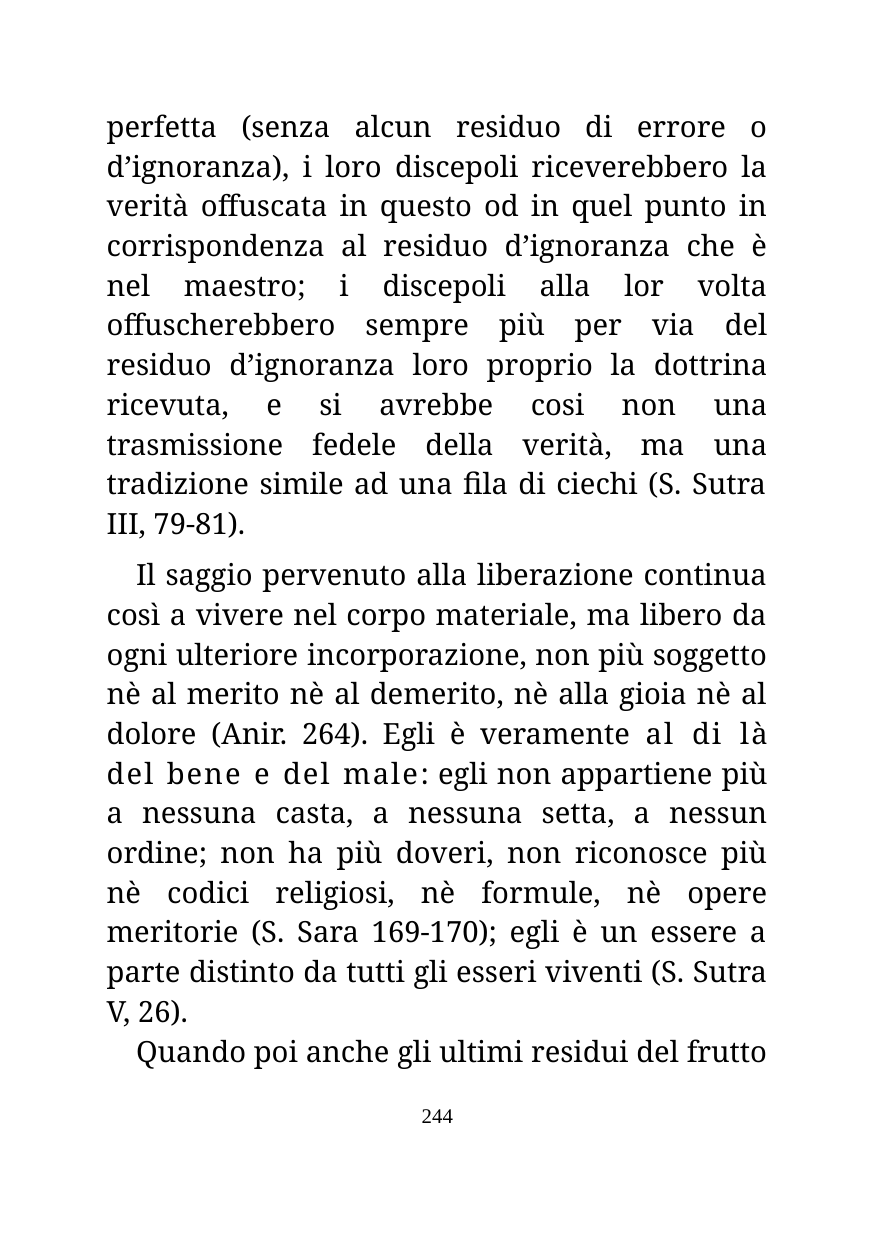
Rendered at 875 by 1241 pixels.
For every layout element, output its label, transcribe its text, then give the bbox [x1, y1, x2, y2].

text Il saggio pervenuto alla liberazione continua così a vivere nel corpo materiale, ma libero da ogni ulteriore incorporazione, non più soggetto nè al merito nè al demerito, nè alla gioia nè al dolore (Anir. 264). Egli è veramente al di là del bene e del male: egli non appartiene più a nessuna casta, a nessuna setta, a nessun ordine; non ha più doveri, non riconosce più nè codici religiosi, nè formule, nè opere meritorie (S. Sara 169-170); egli è un essere a parte distinto da tutti gli esseri viventi (S. Sutra V, 26). [106, 554, 768, 1031]
text Quando poi anche gli ultimi residui del frutto [106, 1031, 768, 1071]
text perfetta (senza alcun residuo di errore o d’ignoranza), i loro discepoli riceverebbero la verità offuscata in questo od in quel punto in corrispondenza al residuo d’ignoranza che è nel maestro; i discepoli alla lor volta offuscherebbero sempre più per via del residuo d’ignoranza loro proprio la dottrina ricevuta, e si avrebbe cosi non una trasmissione fedele della verità, ma una tradizione simile ad una fila di ciechi (S. Sutra III, 79-81). [106, 106, 768, 543]
